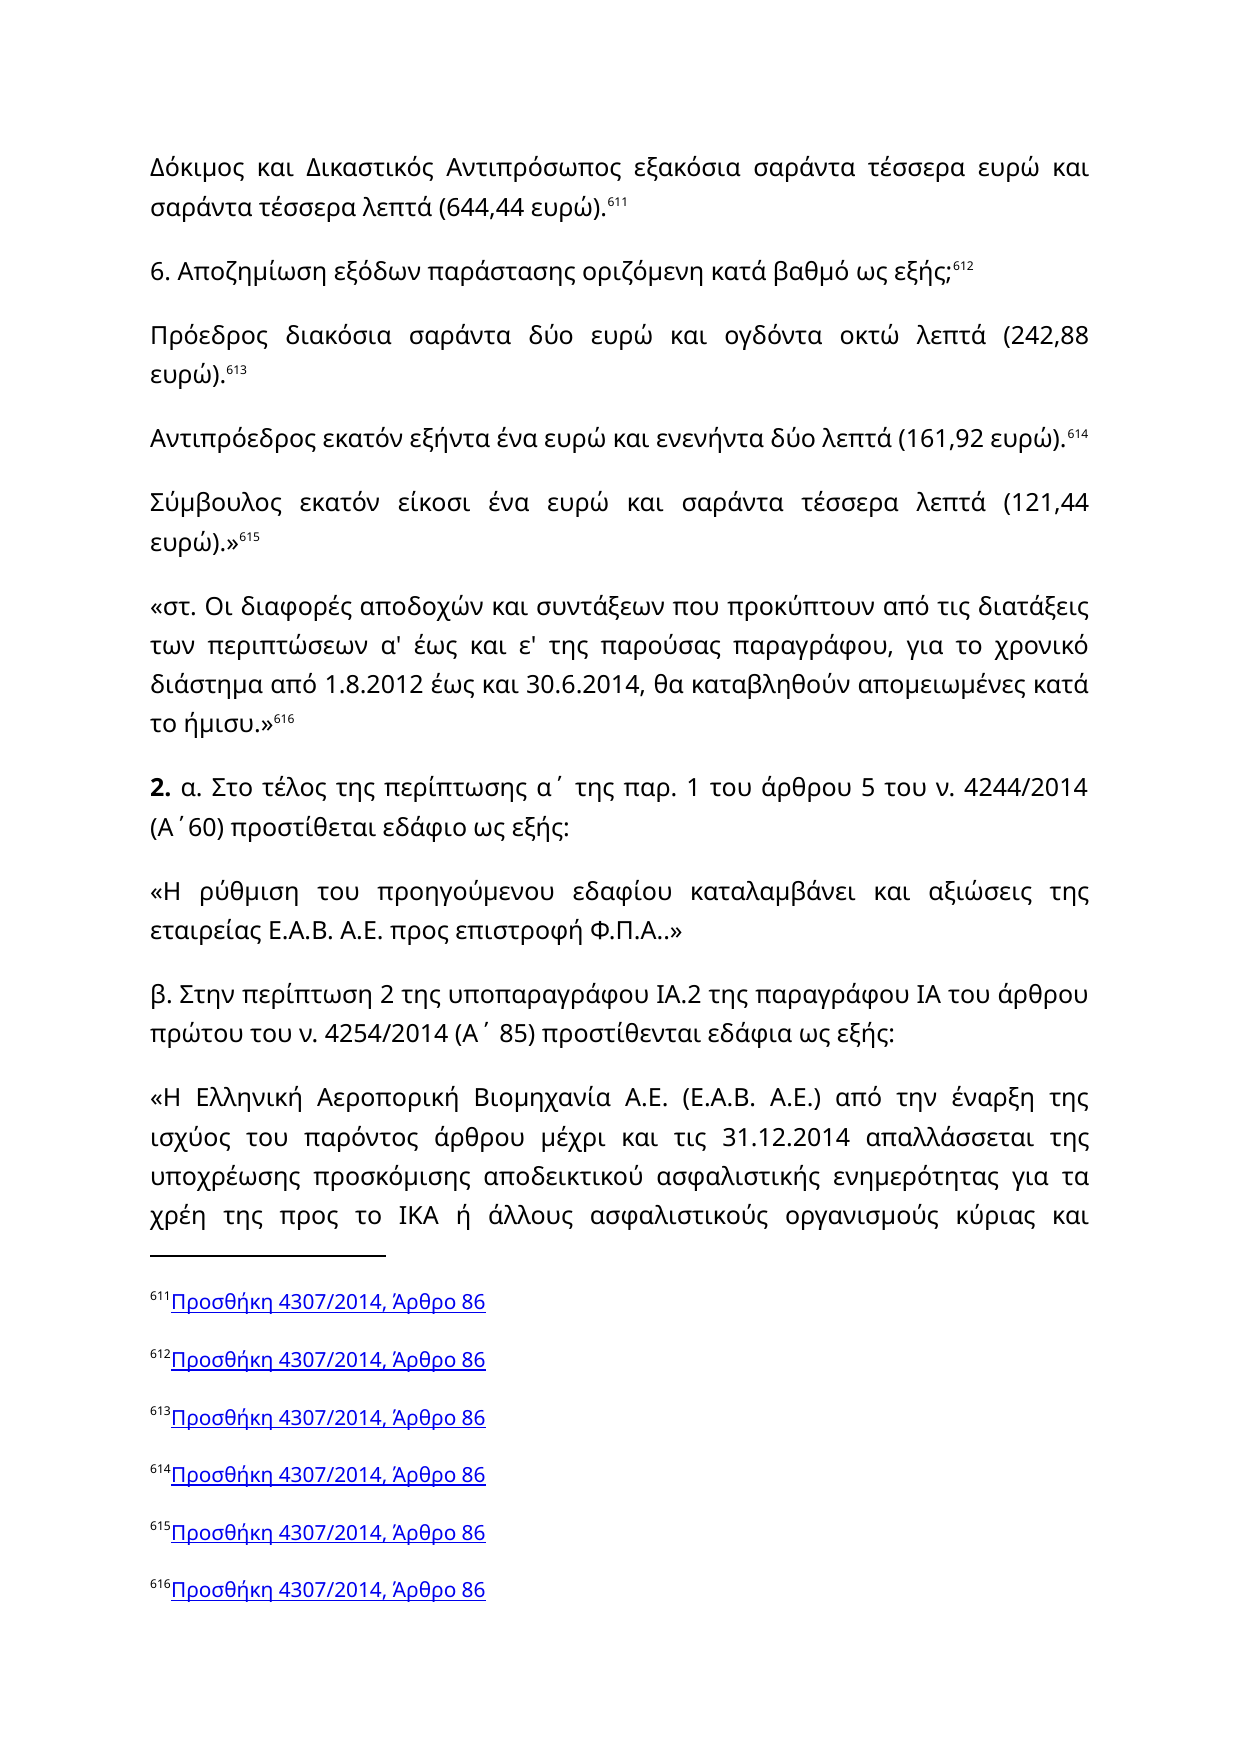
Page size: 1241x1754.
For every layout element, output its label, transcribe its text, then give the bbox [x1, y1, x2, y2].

text 6. Αποζημίωση εξόδων παράστασης οριζόμενη κατά βαθμό ως εξής; [150, 253, 1090, 287]
text Προσθήκη 4307/2014, Άρθρο 86 [150, 1345, 1090, 1373]
text Σύμβουλος εκατόν είκοσι ένα ευρώ και σαράντα τέσσερα λεπτά (121,44 ευρώ).» [150, 485, 1090, 558]
text «στ. Οι διαφορές αποδοχών και συντάξεων που προκύπτουν από τις διατάξεις των περιπτώσεων α' έως και ε' της παρούσας παραγράφου, για το χρονικό διάστημα από 1.8.2012 έως και 30.6.2014, θα καταβληθούν απομειωμένες κατά το ήμισυ.» [150, 588, 1090, 740]
text Προσθήκη 4307/2014, Άρθρο 86 [150, 1576, 1090, 1604]
text Αντιπρόεδρος εκατόν εξήντα ένα ευρώ και ενενήντα δύο λεπτά (161,92 ευρώ). [150, 421, 1090, 455]
text Προσθήκη 4307/2014, Άρθρο 86 [150, 1518, 1090, 1546]
text 2. α. Στο τέλος της περίπτωσης α΄ της παρ. 1 του άρθρου 5 του ν. 4244/2014 (Α΄60) προστίθεται εδάφιο ως εξής: [150, 770, 1090, 843]
text Πρόεδρος διακόσια σαράντα δύο ευρώ και ογδόντα οκτώ λεπτά (242,88 ευρώ). [150, 317, 1090, 391]
text Προσθήκη 4307/2014, Άρθρο 86 [150, 1460, 1090, 1489]
text Προσθήκη 4307/2014, Άρθρο 86 [150, 1403, 1090, 1431]
text «Η ρύθμιση του προηγούμενου εδαφίου καταλαμβάνει και αξιώσεις της εταιρείας Ε.Α.Β. Α.Ε. προς επιστροφή Φ.Π.Α..» [150, 873, 1090, 947]
text «Η Ελληνική Αεροπορική Βιομηχανία Α.Ε. (Ε.Α.Β. Α.Ε.) από την έναρξη της ισχύος του παρόντος άρθρου μέχρι και τις 31.12.2014 απαλλάσσεται της υποχρέωσης προσκόμισης αποδεικτικού ασφαλιστικής ενημερότητας για τα χρέη της προς το ΙΚΑ ή άλλους ασφαλιστικούς οργανισμούς κύριας και [150, 1080, 1090, 1232]
text β. Στην περίπτωση 2 της υποπαραγράφου ΙΑ.2 της παραγράφου ΙΑ του άρθρου πρώτου του ν. 4254/2014 (Α΄ 85) προστίθενται εδάφια ως εξής: [150, 977, 1090, 1050]
text Δόκιμος και Δικαστικός Αντιπρόσωπος εξακόσια σαράντα τέσσερα ευρώ και σαράντα τέσσερα λεπτά (644,44 ευρώ). [150, 150, 1090, 223]
text Προσθήκη 4307/2014, Άρθρο 86 [150, 1287, 1090, 1316]
